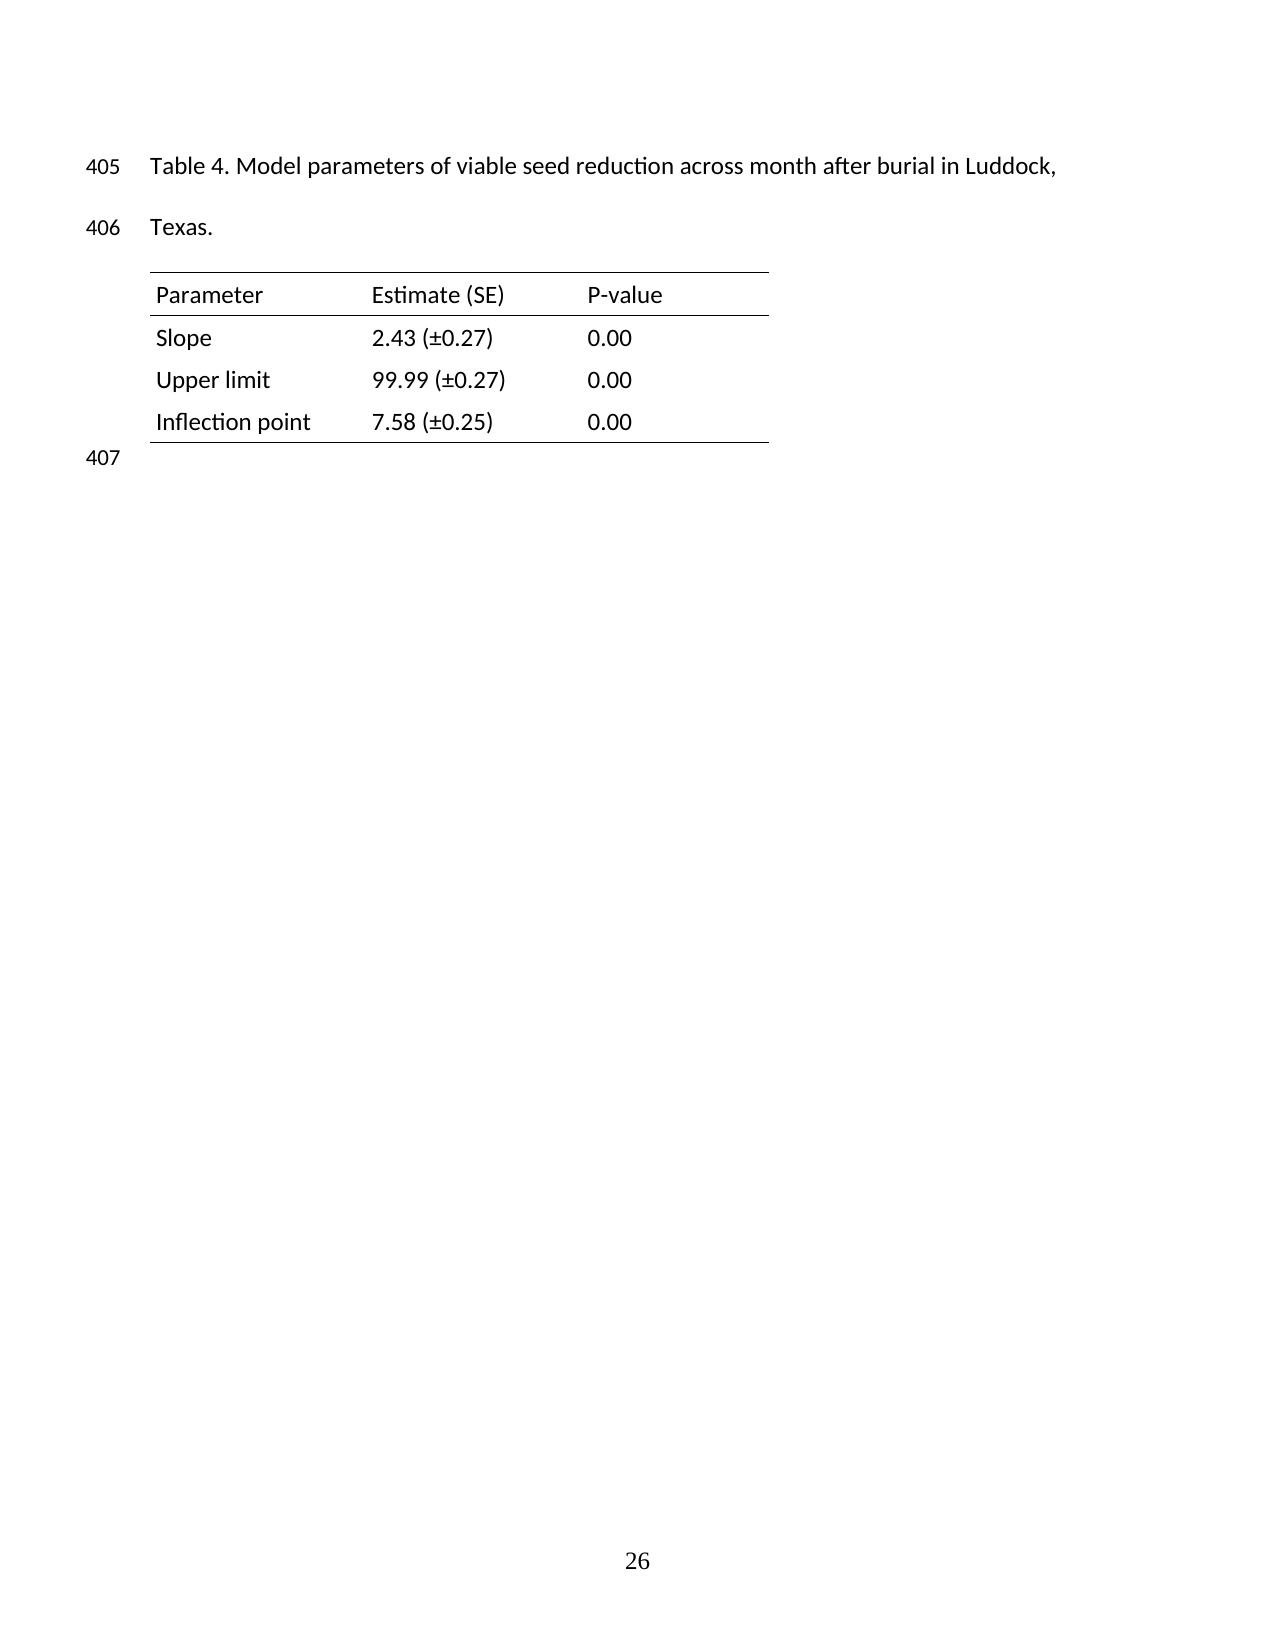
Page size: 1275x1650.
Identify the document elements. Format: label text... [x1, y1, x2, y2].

table_cell 0.00 [582, 316, 769, 358]
table_cell Upper limit [150, 358, 366, 400]
table_cell 0.00 [582, 400, 769, 442]
table_cell Slope [150, 316, 366, 358]
table_cell Inflection point [150, 400, 366, 442]
table_cell 0.00 [582, 358, 769, 400]
table_header Parameter [150, 273, 366, 315]
table_cell 99.99 (±0.27) [366, 358, 582, 400]
table_cell 2.43 (±0.27) [366, 316, 582, 358]
table_header P-value [582, 273, 769, 315]
text Table 4. Model parameters of viable seed reduction across month after burial in Luddock, Texas. [150, 150, 1125, 242]
table_cell 7.58 (±0.25) [366, 400, 582, 442]
table_header Estimate (SE) [366, 273, 582, 315]
